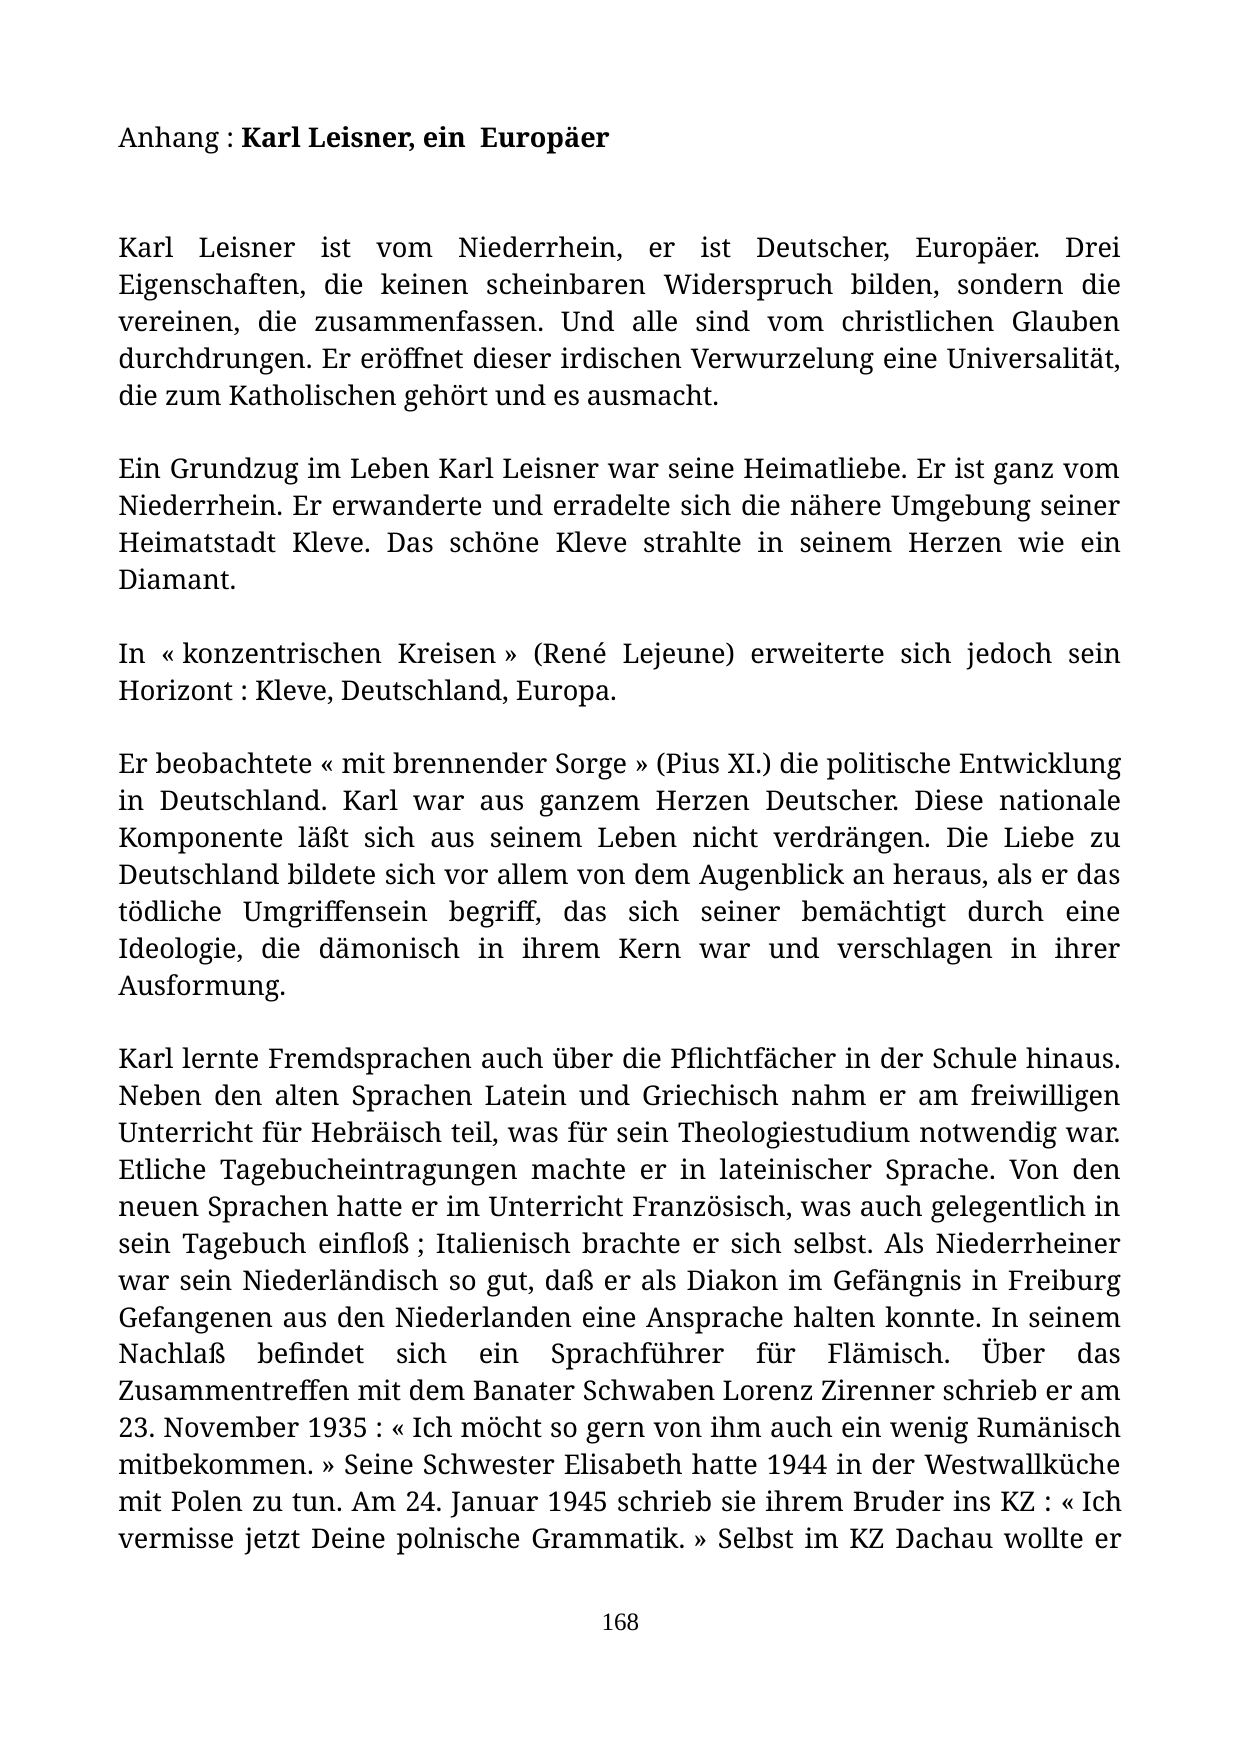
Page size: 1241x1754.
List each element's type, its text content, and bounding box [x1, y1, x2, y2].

text Er beobachtete « mit brennender Sorge » (Pius XI.) die politische Entwicklung in Deutschland. Karl war aus ganzem Herzen Deutscher. Diese nationale Komponente läßt sich aus seinem Leben nicht verdrängen. Die Liebe zu Deutschland bildete sich vor allem von dem Augenblick an heraus, als er das tödliche Umgriffensein begriff, das sich seiner bemächtigt durch eine Ideologie, die dämonisch in ihrem Kern war und verschlagen in ihrer Ausformung. [118, 745, 1122, 1003]
text Karl lernte Fremdsprachen auch über die Pflichtfächer in der Schule hinaus. Neben den alten Sprachen Latein und Griechisch nahm er am freiwilligen Unterricht für Hebräisch teil, was für sein Theologiestudium notwendig war. Etliche Tagebucheintragungen machte er in lateinischer Sprache. Von den neuen Sprachen hatte er im Unterricht Französisch, was auch gelegentlich in sein Tagebuch einfloß ; Italienisch brachte er sich selbst. Als Niederrheiner war sein Niederländisch so gut, daß er als Diakon im Gefängnis in Freiburg Gefangenen aus den Niederlanden eine Ansprache halten konnte. In seinem Nachlaß befindet sich ein Sprachführer für Flämisch. Über das Zusammentreffen mit dem Banater Schwaben Lorenz Zirenner schrieb er am 23. November 1935 : « Ich möcht so gern von ihm auch ein wenig Rumänisch mitbekommen. » Seine Schwester Elisabeth hatte 1944 in der Westwallküche mit Polen zu tun. Am 24. Januar 1945 schrieb sie ihrem Bruder ins KZ : « Ich vermisse jetzt Deine polnische Grammatik. » Selbst im KZ Dachau wollte er [118, 1040, 1122, 1556]
text In « konzentrischen Kreisen » (René Lejeune) erweiterte sich jedoch sein Horizont : Kleve, Deutschland, Europa. [118, 634, 1122, 708]
text Ein Grundzug im Leben Karl Leisner war seine Heimatliebe. Er ist ganz vom Niederrhein. Er erwanderte und erradelte sich die nähere Umgebung seiner Heimatstadt Kleve. Das schöne Kleve strahlte in seinem Herzen wie ein Diamant. [118, 450, 1122, 597]
text Karl Leisner ist vom Niederrhein, er ist Deutscher, Europäer. Drei Eigenschaften, die keinen scheinbaren Widerspruch bilden, sondern die vereinen, die zusammenfassen. Und alle sind vom christlichen Glauben durchdrungen. Er eröffnet dieser irdischen Verwurzelung eine Universalität, die zum Katholischen gehört und es ausmacht. [118, 229, 1122, 413]
text Anhang : Karl Leisner, ein Europäer [118, 118, 1122, 155]
